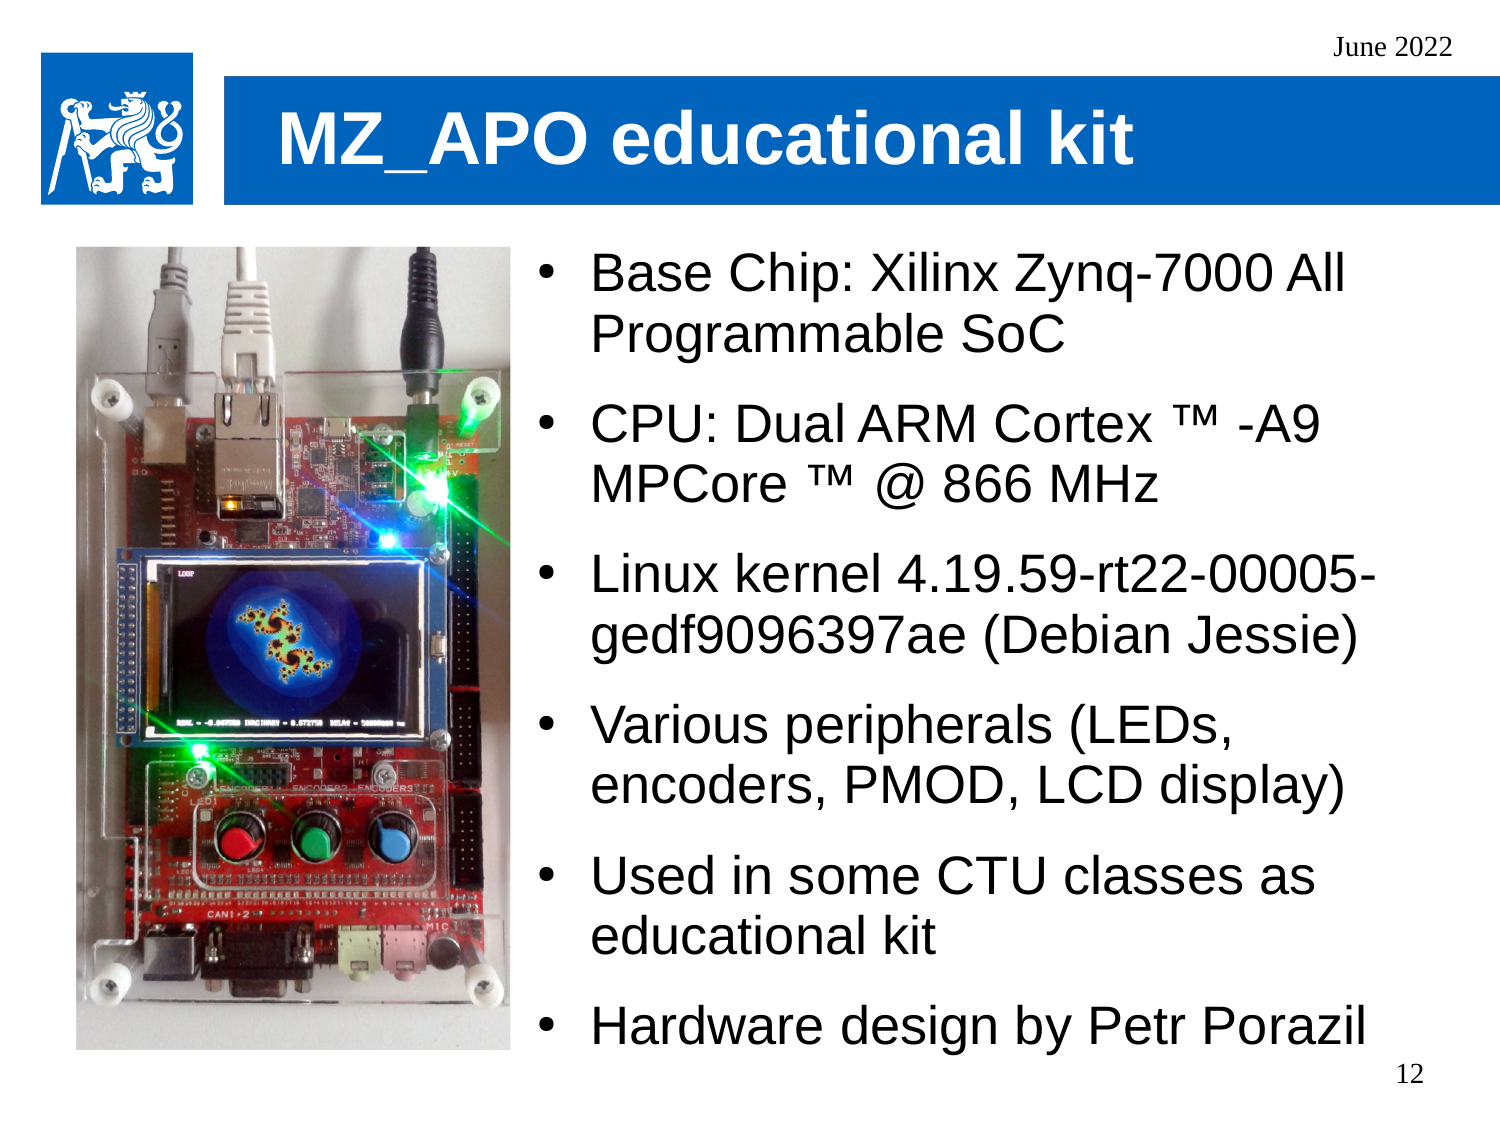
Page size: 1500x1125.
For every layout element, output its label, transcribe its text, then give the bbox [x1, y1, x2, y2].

list Base Chip: Xilinx Zynq-7000 All Programmable SoC CPU: Dual ARM Cortex ™ -A9 MPCore ™ @ 866 MHz Linux kernel 4.19.59-rt22-00005-gedf9096397ae (Debian Jessie) Various peripherals (LEDs, encoders, PMOD, LCD display) Used in some CTU classes as educational kit Hardware design by Petr Porazil [519, 242, 1457, 1068]
title MZ_APO educational kit [277, 44, 1500, 181]
picture [75, 246, 511, 1051]
